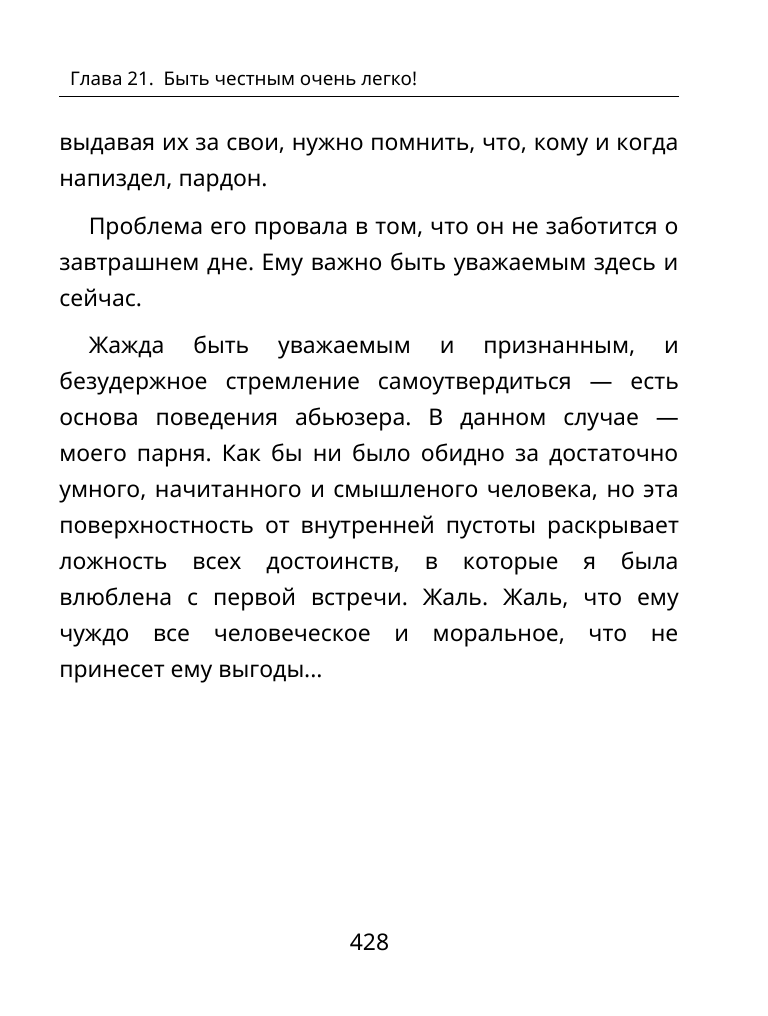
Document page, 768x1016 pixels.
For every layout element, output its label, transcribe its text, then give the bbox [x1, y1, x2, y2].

text выдавая их за свои, нужно помнить, что, кому и когда напиздел, пардон. [59, 126, 679, 193]
text Жажда быть уважаемым и признанным, и безудержное стремление самоутвердиться — есть основа поведения абьюзера. В данном случае — моего парня. Как бы ни было обидно за достаточно умного, начитанного и смышленого человека, но эта поверхностность от внутренней пустоты раскрывает ложность всех достоинств, в которые я была влюблена с первой встречи. Жаль. Жаль, что ему чуждо все человеческое и моральное, что не принесет ему выгоды... [59, 329, 679, 684]
text Проблема его провала в том, что он не заботится о завтрашнем дне. Ему важно быть уважаемым здесь и сейчас. [59, 210, 679, 313]
